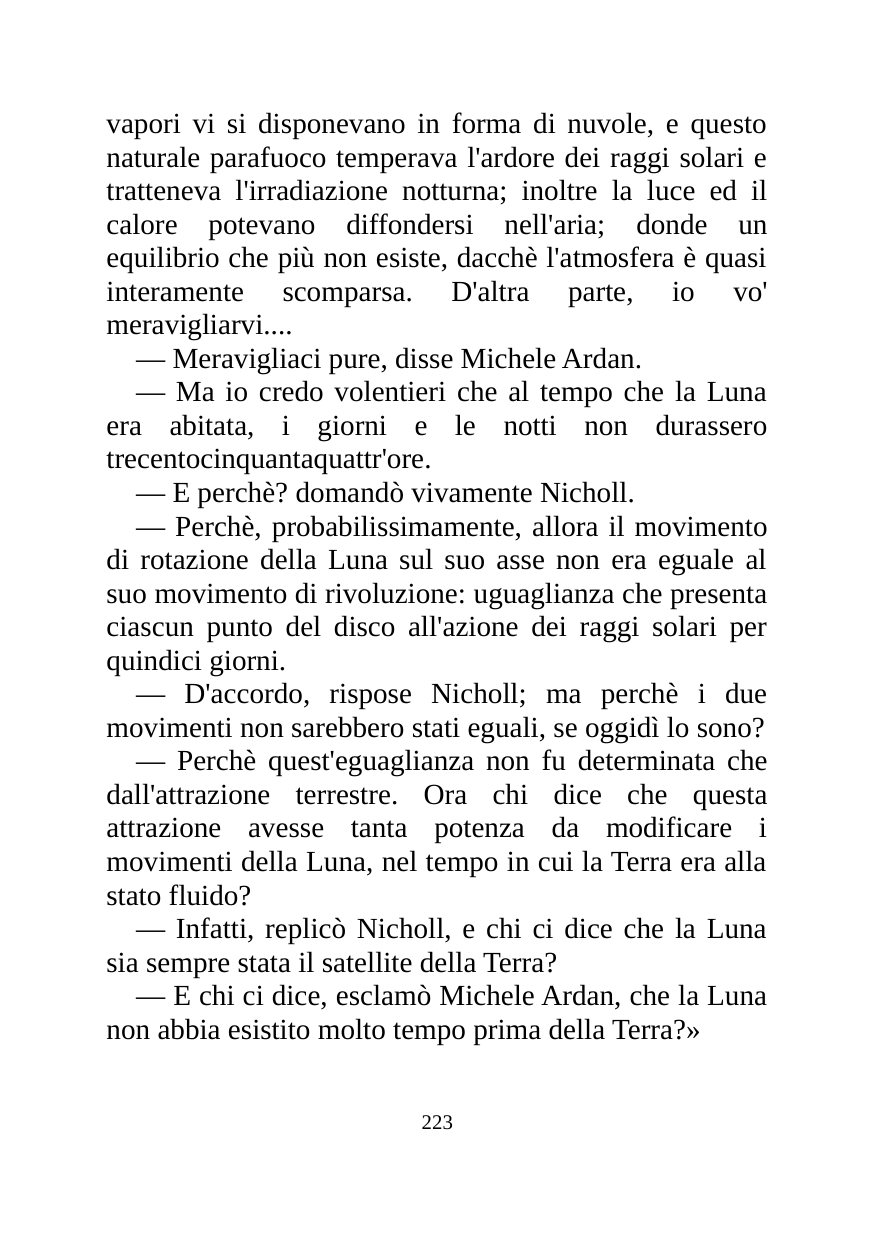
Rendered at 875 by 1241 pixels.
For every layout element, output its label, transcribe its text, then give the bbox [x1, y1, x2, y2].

text — Perchè quest'eguaglianza non fu determinata che dall'attrazione terrestre. Ora chi dice che questa attrazione avesse tanta potenza da modificare i movimenti della Luna, nel tempo in cui la Terra era alla stato fluido? [106, 743, 768, 911]
text — Ma io credo volentieri che al tempo che la Luna era abitata, i giorni e le notti non durassero trecentocinquantaquattr'ore. [106, 374, 768, 475]
text vapori vi si disponevano in forma di nuvole, e questo naturale parafuoco temperava l'ardore dei raggi solari e tratteneva l'irradiazione notturna; inoltre la luce ed il calore potevano diffondersi nell'aria; donde un equilibrio che più non esiste, dacchè l'atmosfera è quasi interamente scomparsa. D'altra parte, io vo' meravigliarvi.... [106, 106, 768, 341]
text — D'accordo, rispose Nicholl; ma perchè i due movimenti non sarebbero stati eguali, se oggidì lo sono? [106, 676, 768, 743]
text — Meravigliaci pure, disse Michele Ardan. [106, 341, 768, 374]
text — E chi ci dice, esclamò Michele Ardan, che la Luna non abbia esistito molto tempo prima della Terra?» [106, 978, 768, 1045]
text — E perchè? domandò vivamente Nicholl. [106, 475, 768, 509]
text — Infatti, replicò Nicholl, e chi ci dice che la Luna sia sempre stata il satellite della Terra? [106, 911, 768, 978]
text — Perchè, probabilissimamente, allora il movimento di rotazione della Luna sul suo asse non era eguale al suo movimento di rivoluzione: uguaglianza che presenta ciascun punto del disco all'azione dei raggi solari per quindici giorni. [106, 509, 768, 676]
